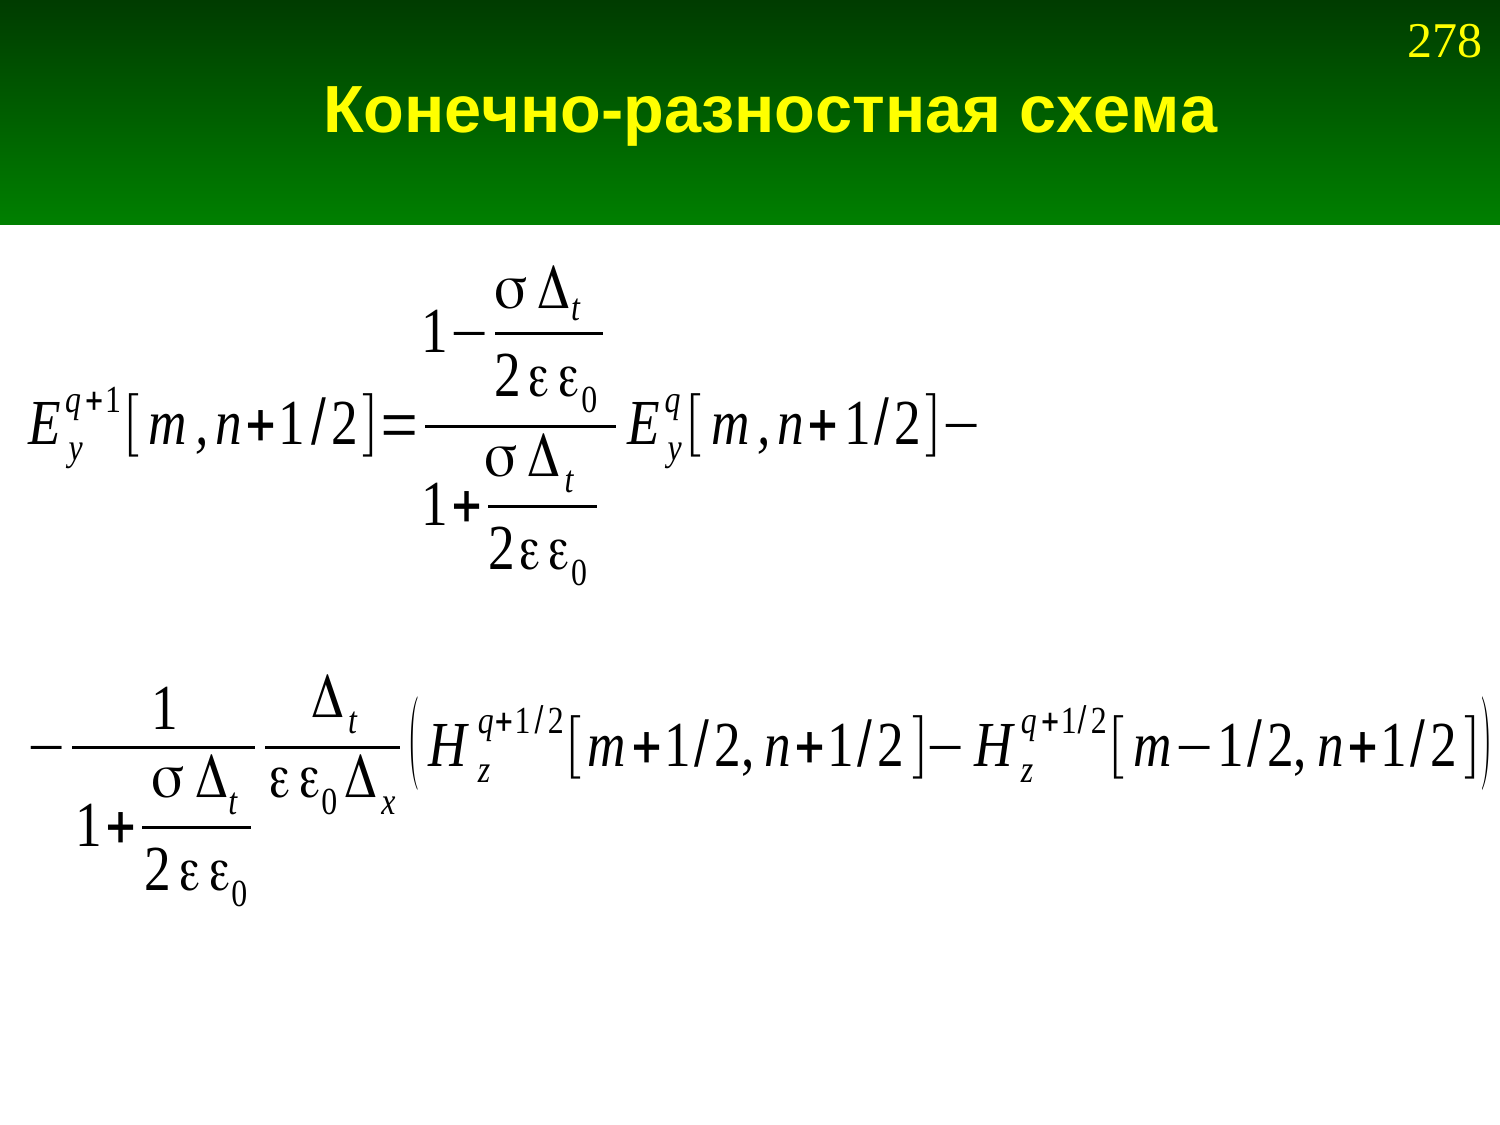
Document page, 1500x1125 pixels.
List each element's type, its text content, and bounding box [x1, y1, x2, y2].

title Конечно-разностная схема [100, 7, 1441, 204]
chart [11, 259, 1500, 914]
